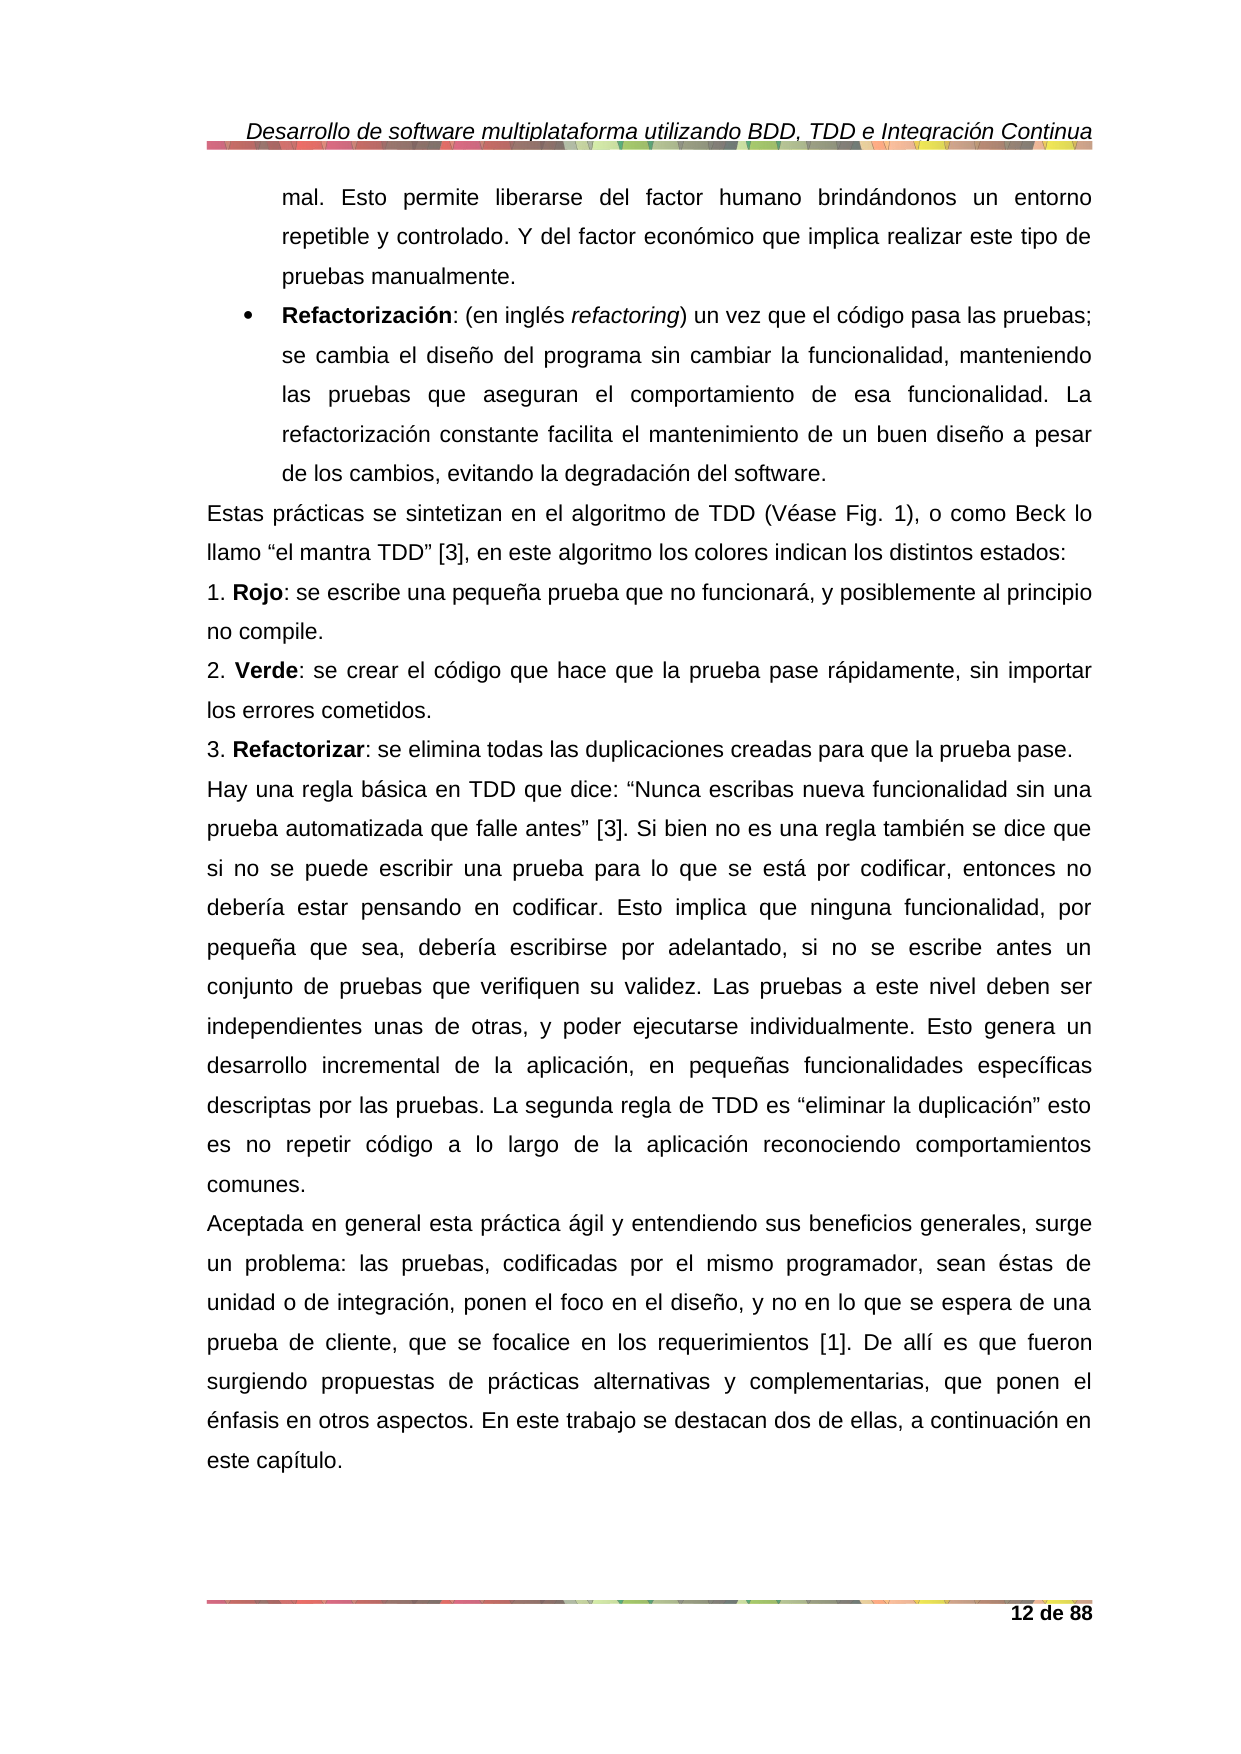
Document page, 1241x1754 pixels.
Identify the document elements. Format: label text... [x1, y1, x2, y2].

text 3. Refactorizar: se elimina todas las duplicaciones creadas para que la prueba pase. [207, 736, 1093, 763]
text 1. Rojo: se escribe una pequeña prueba que no funcionará, y posiblemente al principio no compile. [207, 578, 1093, 644]
list mal. Esto permite liberarse del factor humano brindándonos un entorno repetible y controlado. Y del factor económico que implica realizar este tipo de pruebas manualmente. [244, 184, 1093, 289]
text Aceptada en general esta práctica ágil y entendiendo sus beneficios generales, surge un problema: las pruebas, codificadas por el mismo programador, sean éstas de unidad o de integración, ponen el foco en el diseño, y no en lo que se espera de una prueba de cliente, que se focalice en los requerimientos [1]. De allí es que fueron surgiendo propuestas de prácticas alternativas y complementarias, que ponen el énfasis en otros aspectos. En este trabajo se destacan dos de ellas, a continuación en este capítulo. [207, 1210, 1093, 1473]
text Hay una regla básica en TDD que dice: “Nunca escribas nueva funcionalidad sin una prueba automatizada que falle antes” [3]. Si bien no es una regla también se dice que si no se puede escribir una prueba para lo que se está por codificar, entonces no debería estar pensando en codificar. Esto implica que ninguna funcionalidad, por pequeña que sea, debería escribirse por adelantado, si no se escribe antes un conjunto de pruebas que verifiquen su validez. Las pruebas a este nivel deben ser independientes unas de otras, y poder ejecutarse individualmente. Esto genera un desarrollo incremental de la aplicación, en pequeñas funcionalidades específicas descriptas por las pruebas. La segunda regla de TDD es “eliminar la duplicación” esto es no repetir código a lo largo de la aplicación reconociendo comportamientos comunes. [207, 776, 1093, 1197]
text Estas prácticas se sintetizan en el algoritmo de TDD (Véase Fig. 1), o como Beck lo llamo “el mantra TDD” [3], en este algoritmo los colores indican los distintos estados: [207, 499, 1093, 565]
list Refactorización: (en inglés refactoring) un vez que el código pasa las pruebas; se cambia el diseño del programa sin cambiar la funcionalidad, manteniendo las pruebas que aseguran el comportamiento de esa funcionalidad. La refactorización constante facilita el mantenimiento de un buen diseño a pesar de los cambios, evitando la degradación del software. [244, 302, 1093, 486]
text 2. Verde: se crear el código que hace que la prueba pase rápidamente, sin importar los errores cometidos. [207, 657, 1093, 723]
